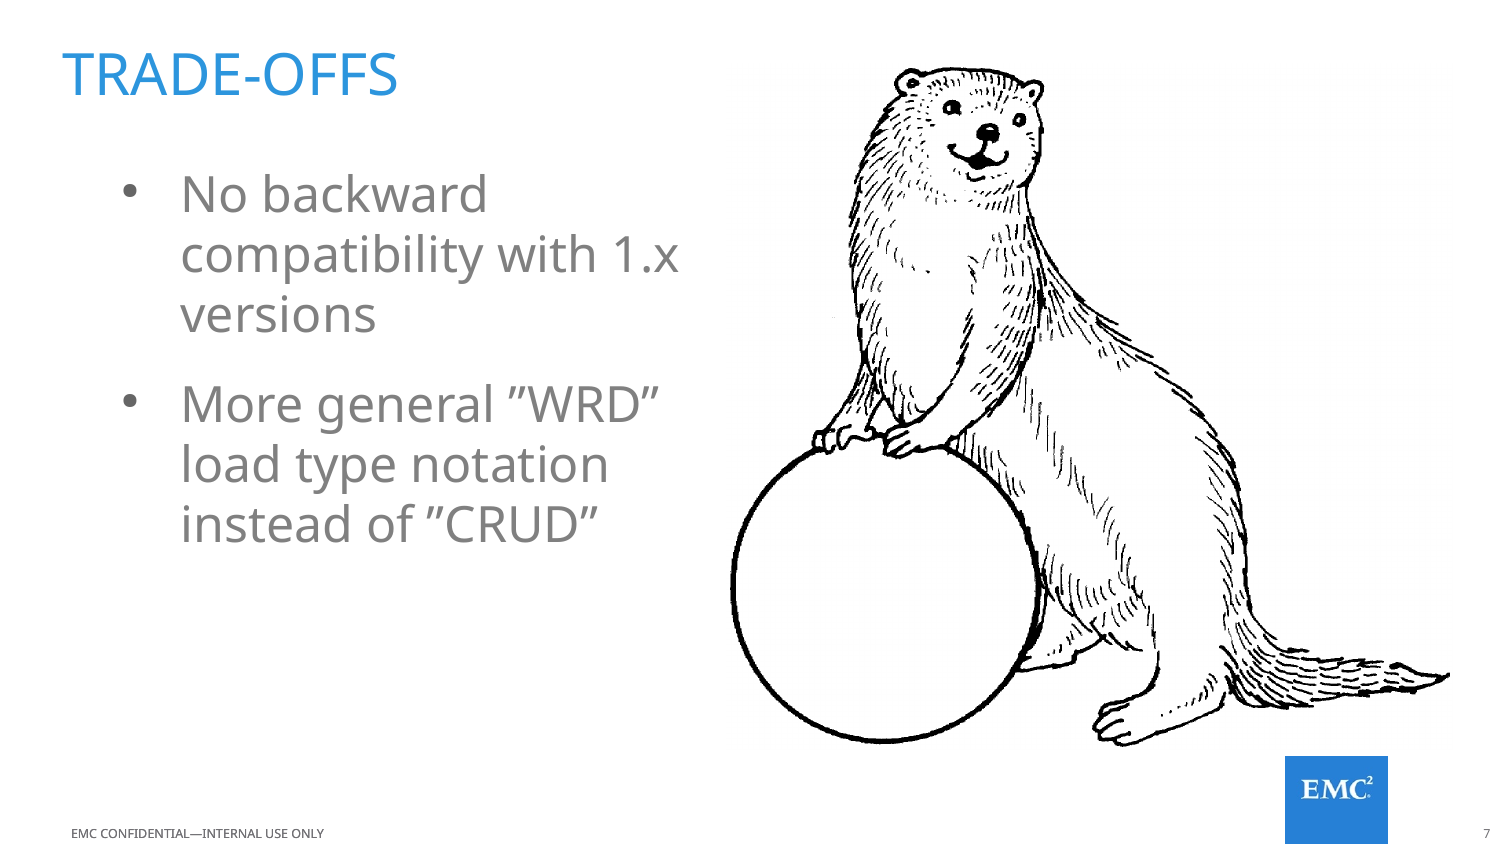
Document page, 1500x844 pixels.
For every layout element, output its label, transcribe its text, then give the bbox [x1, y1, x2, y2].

picture [726, 63, 1453, 751]
list No backward compatibility with 1.x versions More general ”WRD” load type notation instead of ”CRUD” [62, 162, 726, 745]
picture [1285, 756, 1388, 844]
title Trade-offs [62, 37, 1450, 108]
